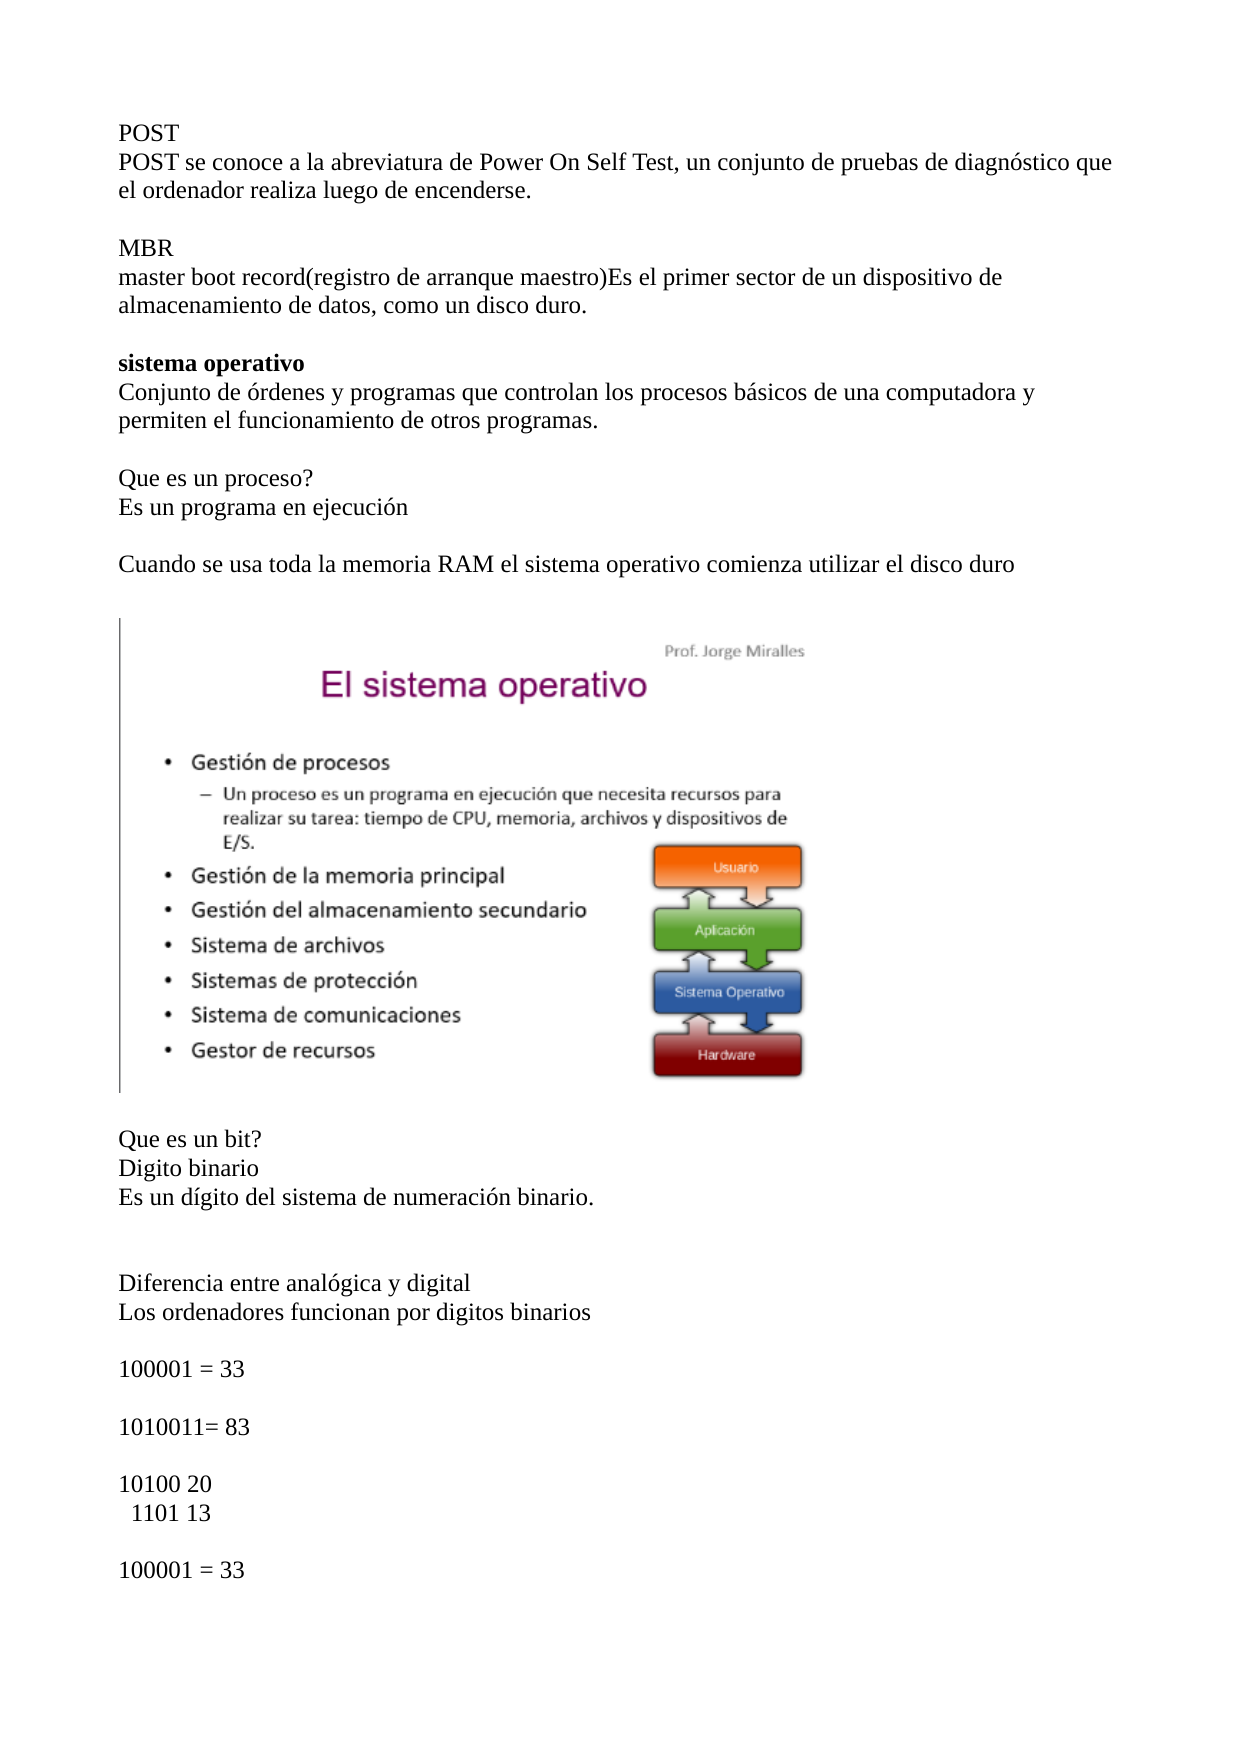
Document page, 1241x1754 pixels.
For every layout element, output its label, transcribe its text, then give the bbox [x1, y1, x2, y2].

text Los ordenadores funcionan por digitos binarios [118, 1297, 1122, 1326]
text 100001 = 33 [118, 1354, 1122, 1383]
text MBR [118, 233, 1122, 262]
text Que es un bit? [118, 1124, 1122, 1153]
text Diferencia entre analógica y digital [118, 1268, 1122, 1297]
text Cuando se usa toda la memoria RAM el sistema operativo comienza utilizar el disco duro [118, 549, 1122, 578]
picture [119, 618, 835, 1093]
text 1101 13 [118, 1498, 1122, 1527]
text POST se conoce a la abreviatura de Power On Self Test, un conjunto de pruebas de diagnóstico que el ordenador realiza luego de encenderse. [118, 147, 1122, 204]
text 100001 = 33 [118, 1556, 1122, 1584]
text sistema operativo [118, 348, 1122, 377]
text Es un dígito del sistema de numeración binario. [118, 1182, 1122, 1211]
text Conjunto de órdenes y programas que controlan los procesos básicos de una computadora y permiten el funcionamiento de otros programas. [118, 377, 1122, 434]
text Que es un proceso? [118, 463, 1122, 492]
text master boot record(registro de arranque maestro)Es el primer sector de un dispositivo de almacenamiento de datos, como un disco duro. [118, 262, 1122, 319]
text 1010011= 83 [118, 1412, 1122, 1441]
text Es un programa en ejecución [118, 492, 1122, 521]
text Digito binario [118, 1153, 1122, 1182]
text POST [118, 118, 1122, 147]
text 10100 20 [118, 1469, 1122, 1498]
